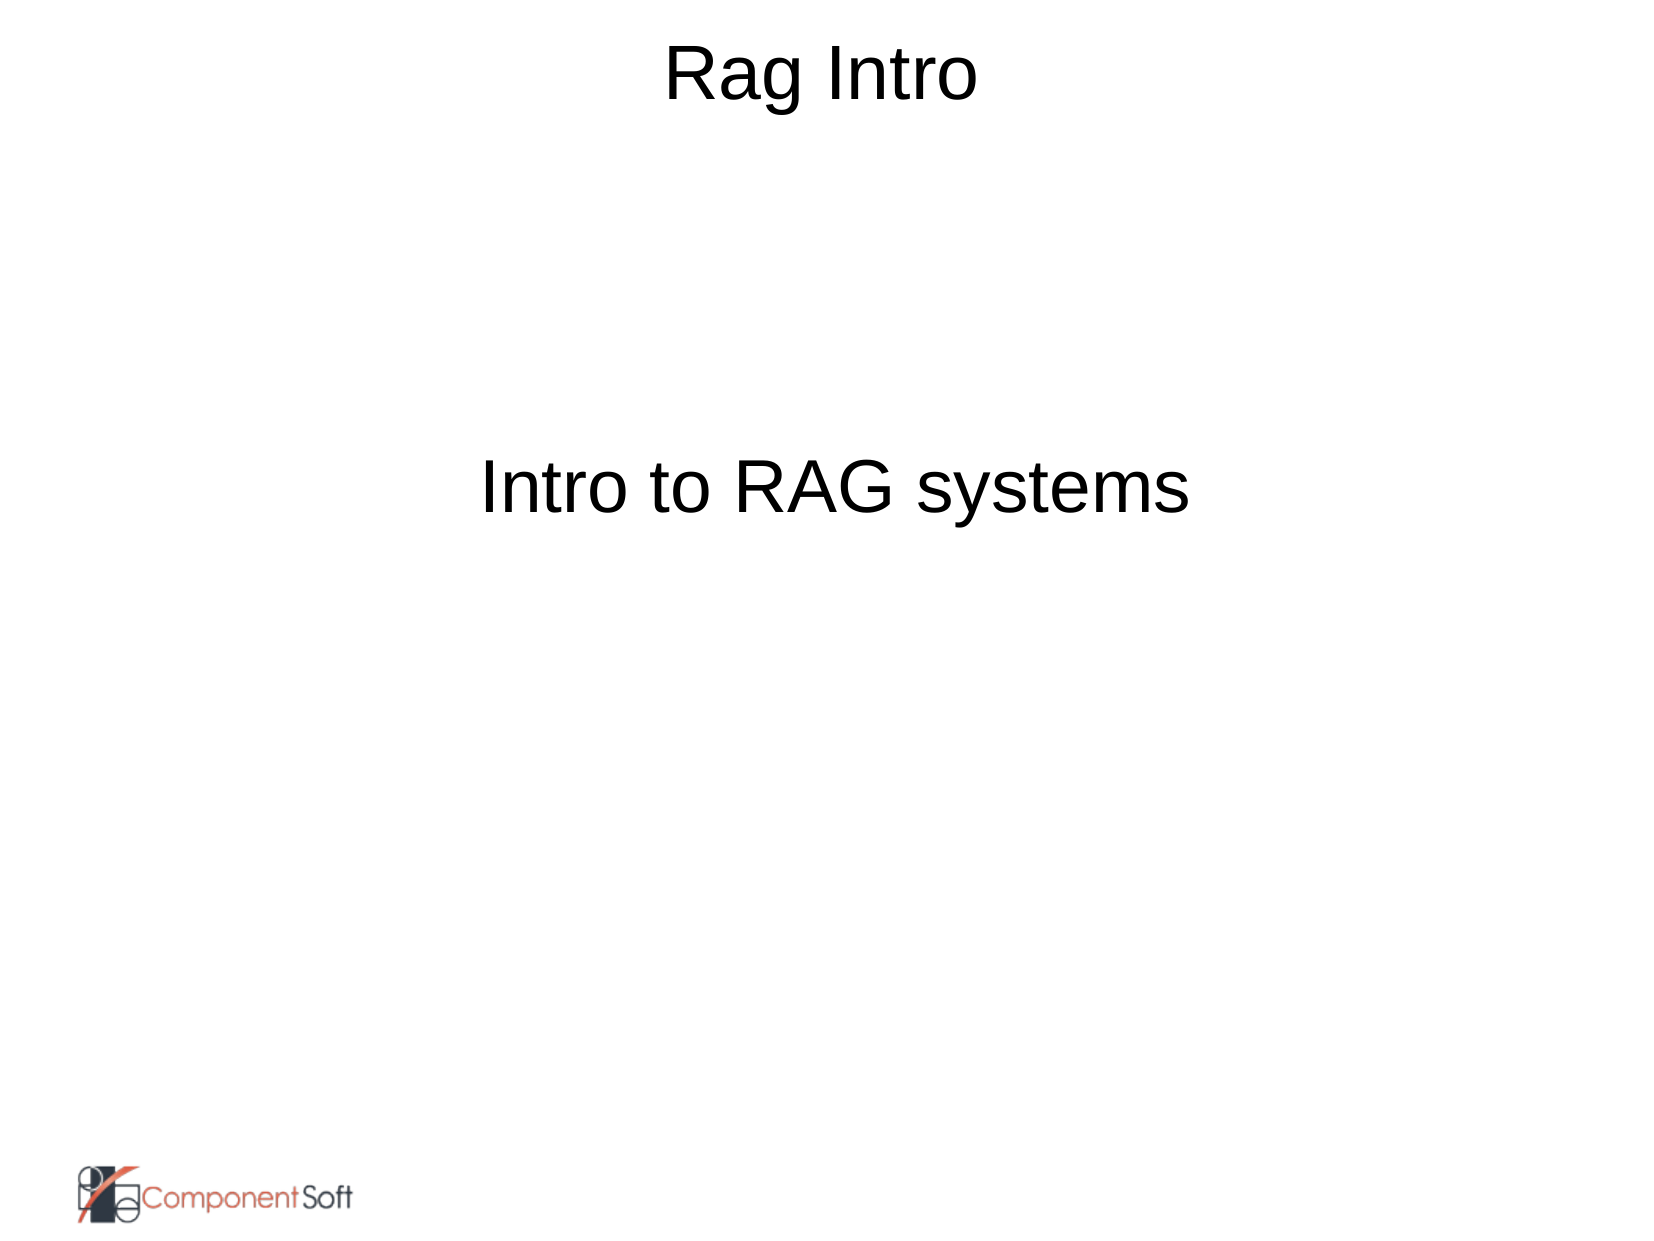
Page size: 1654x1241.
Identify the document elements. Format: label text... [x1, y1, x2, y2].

list Intro to RAG systems [77, 437, 1594, 1138]
picture [75, 1162, 357, 1227]
title Rag Intro [77, 21, 1566, 116]
